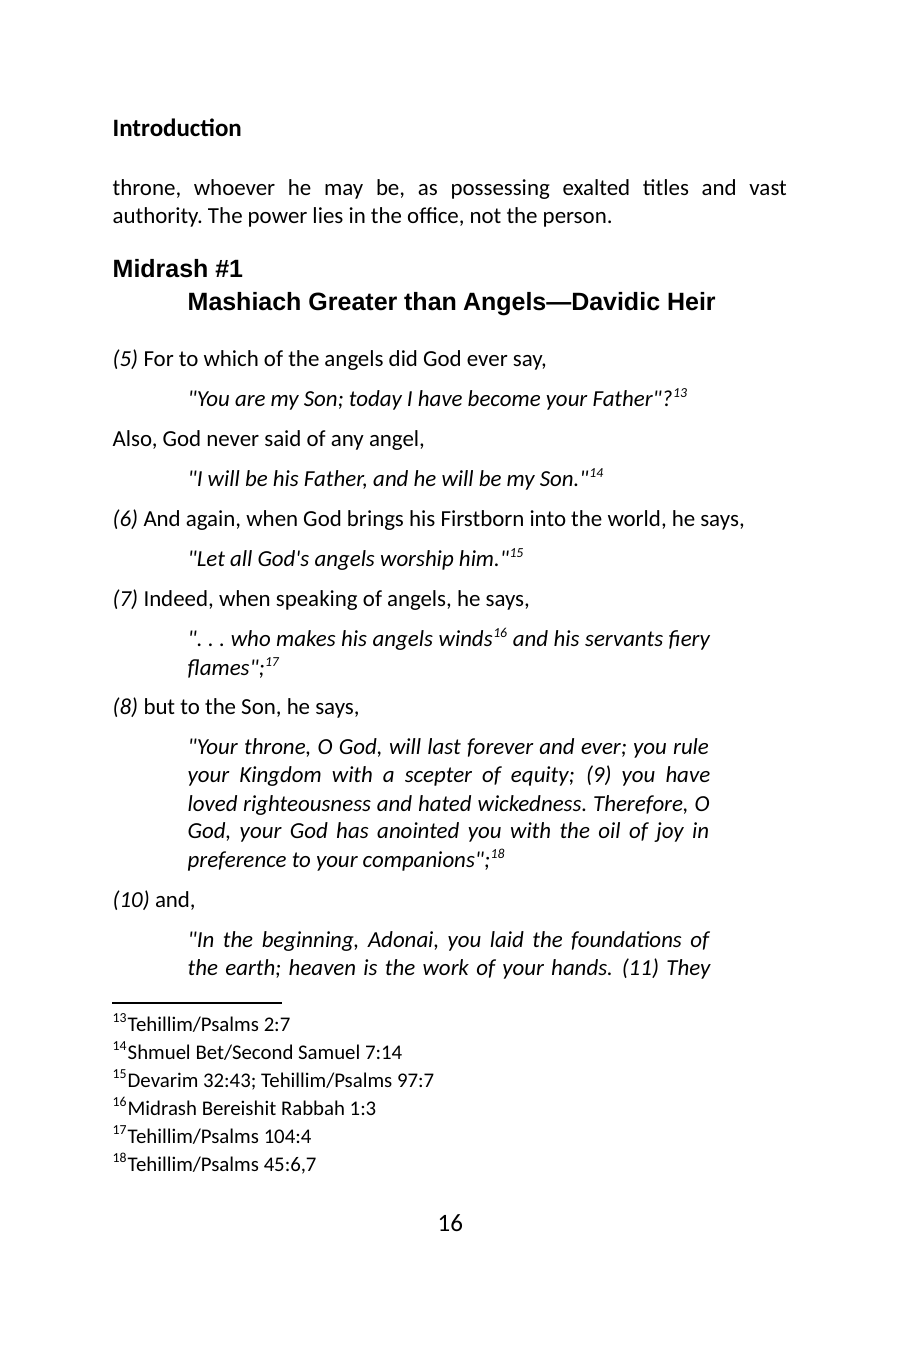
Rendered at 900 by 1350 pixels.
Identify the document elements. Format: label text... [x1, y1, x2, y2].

text (7) Indeed, when speaking of angels, he says, [112, 584, 787, 613]
text Also, God never said of any angel, [112, 424, 787, 453]
subtitle Midrash #1 Mashiach Greater than Angels—Davidic Heir [112, 254, 787, 316]
text Tehillim/Psalms 2:7 [112, 1009, 787, 1037]
text (10) and, [112, 885, 787, 913]
text Devarim 32:43; Tehillim/Psalms 97:7 [112, 1065, 787, 1093]
text Midrash Bereishit Rabbah 1:3 [112, 1093, 787, 1121]
text (5) For to which of the angels did God ever say, [112, 344, 787, 373]
text "Let all God's angels worship him." [187, 544, 712, 573]
text "In the beginning, Adonai, you laid the foundations of the earth; heaven is the work of your hands. (11) They [187, 925, 712, 981]
text throne, whoever he may be, as possessing exalted titles and vast authority. The power lies in the office, not the person. [112, 173, 787, 229]
text "Your throne, O God, will last forever and ever; you rule your Kingdom with a scepter of equity; (9) you have loved righteousness and hated wickedness. Therefore, O God, your God has anointed you with the oil of joy in preference to your companions"; [187, 733, 712, 873]
text Shmuel Bet/Second Samuel 7:14 [112, 1037, 787, 1065]
text Tehillim/Psalms 104:4 [112, 1121, 787, 1149]
text "You are my Son; today I have become your Father"? [187, 384, 712, 413]
text "I will be his Father, and he will be my Son." [187, 464, 712, 493]
text (6) And again, when God brings his Firstborn into the world, he says, [112, 504, 787, 533]
text (8) but to the Son, he says, [112, 693, 787, 721]
text ". . . who makes his angels winds and his servants fiery flames"; [187, 624, 712, 681]
text Tehillim/Psalms 45:6,7 [112, 1149, 787, 1177]
